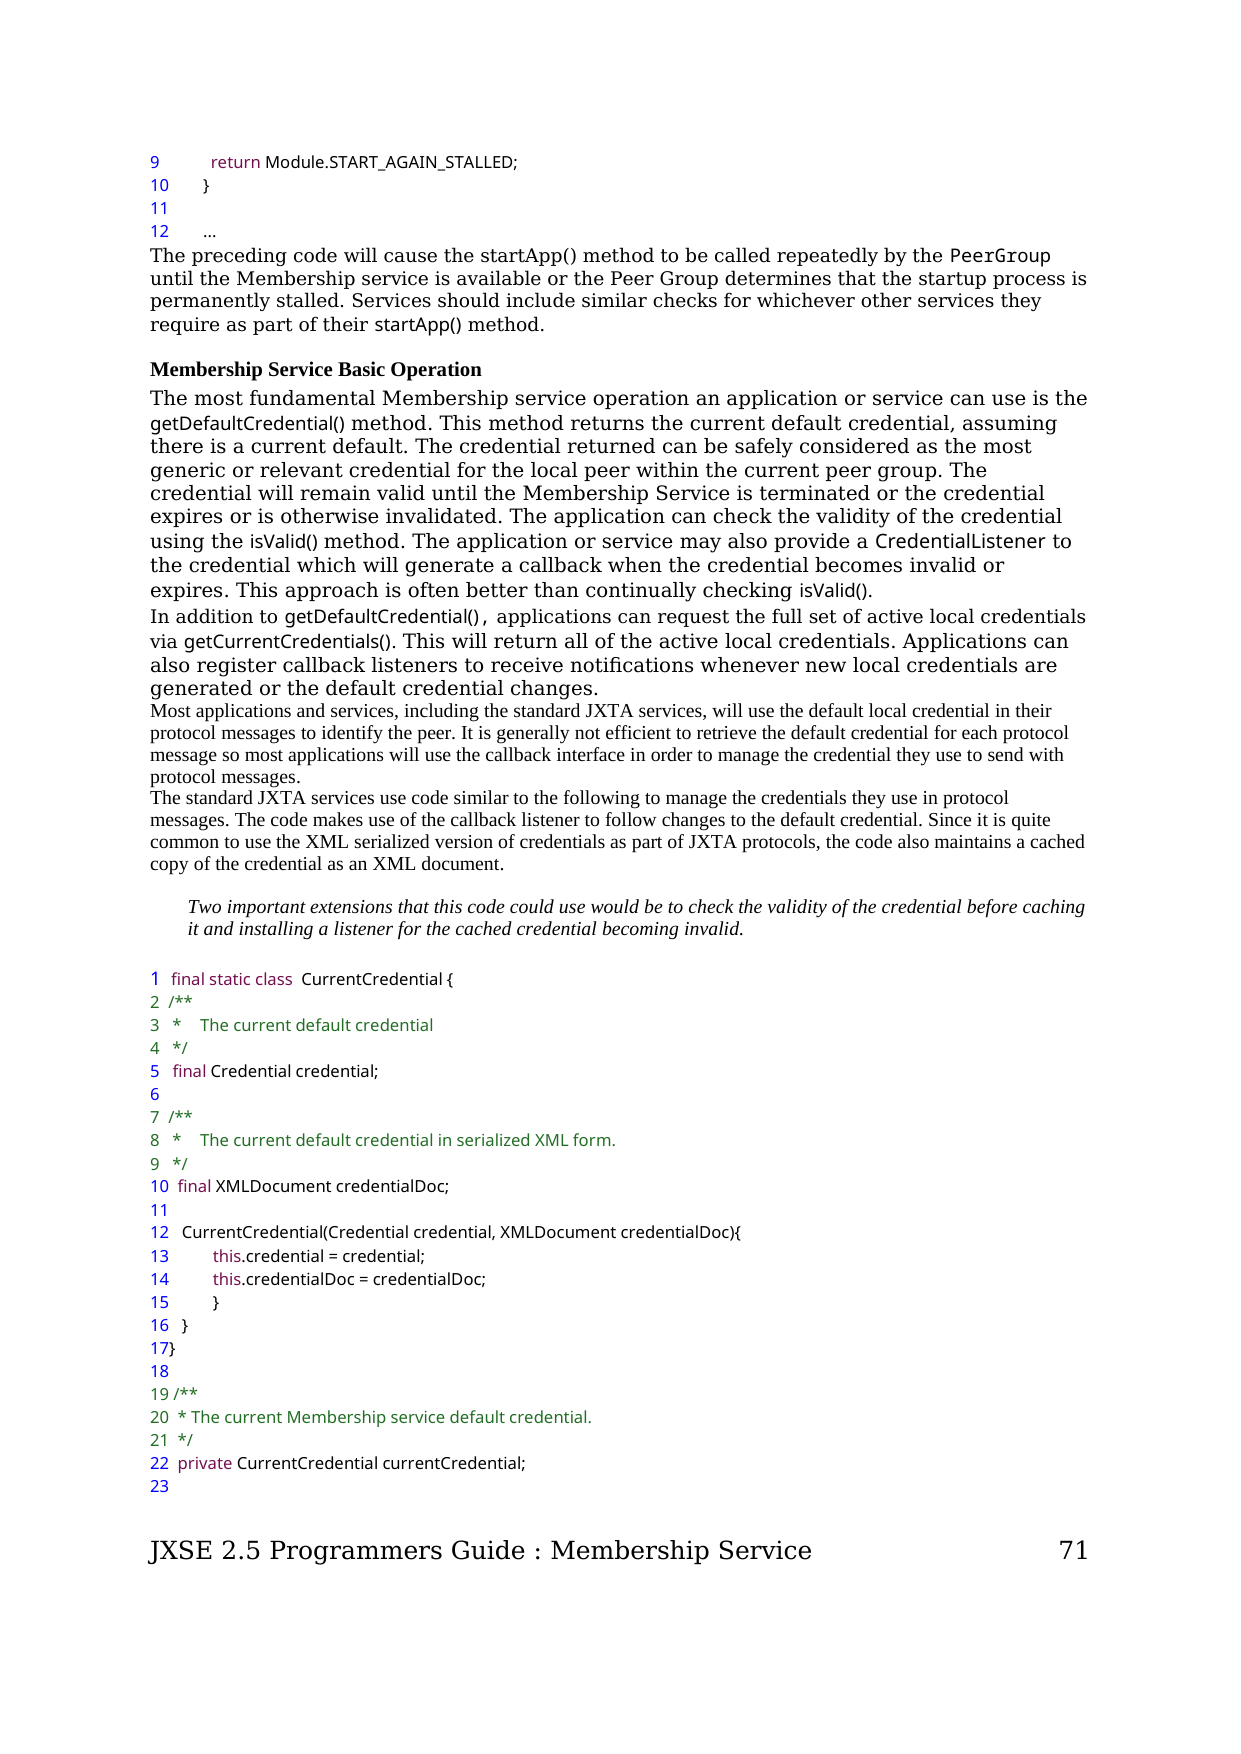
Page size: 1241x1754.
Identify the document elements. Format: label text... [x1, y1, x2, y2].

text 13 this.credential = credential; [150, 1244, 1090, 1267]
text 16 } [150, 1313, 1090, 1336]
text 23 [150, 1474, 1090, 1497]
text 15 } [150, 1290, 1090, 1313]
text 2 /** [150, 991, 1090, 1014]
text 14 this.credentialDoc = credentialDoc; [150, 1267, 1090, 1290]
text 11 [150, 196, 1090, 219]
text 1 final static class CurrentCredential { [150, 965, 1090, 991]
text 9 return Module.START_AGAIN_STALLED; [150, 150, 1090, 173]
text 11 [150, 1198, 1090, 1221]
text 20 * The current Membership service default credential. [150, 1405, 1090, 1428]
text 10 final XMLDocument credentialDoc; [150, 1175, 1090, 1198]
text 19 /** [150, 1382, 1090, 1405]
text Membership Service Basic Operation [150, 358, 1090, 381]
text 7 /** [150, 1106, 1090, 1129]
text In addition to getDefaultCredential(), applications can request the full set of active local credentials via getCurrentCredentials(). This will return all of the active local credentials. Applications can also register callback listeners to receive notifications whenever new local credentials are generated or the default credential changes. [150, 603, 1090, 700]
text 12 ... [150, 219, 1090, 242]
text 22 private CurrentCredential currentCredential; [150, 1451, 1090, 1474]
text Most applications and services, including the standard JXTA services, will use the default local credential in their protocol messages to identify the peer. It is generally not efficient to retrieve the default credential for each protocol message so most applications will use the callback interface in order to manage the credential they use to send with protocol messages. [150, 700, 1090, 787]
text 18 [150, 1359, 1090, 1382]
list Two important extensions that this code could use would be to check the validity of the credential before caching it and installing a listener for the cached credential becoming invalid. [150, 896, 1090, 940]
text The standard JXTA services use code similar to the following to manage the credentials they use in protocol messages. The code makes use of the callback listener to follow changes to the default credential. Since it is quite common to use the XML serialized version of credentials as part of JXTA protocols, the code also maintains a cached copy of the credential as an XML document. [150, 787, 1090, 874]
text The preceding code will cause the startApp() method to be called repeatedly by the PeerGroup until the Membership service is available or the Peer Group determines that the startup process is permanently stalled. Services should include similar checks for whichever other services they require as part of their startApp() method. [150, 242, 1090, 337]
text 12 CurrentCredential(Credential credential, XMLDocument credentialDoc){ [150, 1221, 1090, 1244]
text 9 */ [150, 1152, 1090, 1175]
text 6 [150, 1083, 1090, 1106]
text 5 final Credential credential; [150, 1060, 1090, 1083]
text 17} [150, 1336, 1090, 1359]
text 8 * The current default credential in serialized XML form. [150, 1129, 1090, 1152]
text 3 * The current default credential [150, 1014, 1090, 1037]
text 21 */ [150, 1428, 1090, 1451]
text 4 */ [150, 1037, 1090, 1060]
text 10 } [150, 173, 1090, 196]
text The most fundamental Membership service operation an application or service can use is the getDefaultCredential() method. This method returns the current default credential, assuming there is a current default. The credential returned can be safely considered as the most generic or relevant credential for the local peer within the current peer group. The credential will remain valid until the Membership Service is terminated or the credential expires or is otherwise invalidated. The application can check the validity of the credential using the isValid() method. The application or service may also provide a CredentialListener to the credential which will generate a callback when the credential becomes invalid or expires. This approach is often better than continually checking isValid(). [150, 387, 1090, 603]
